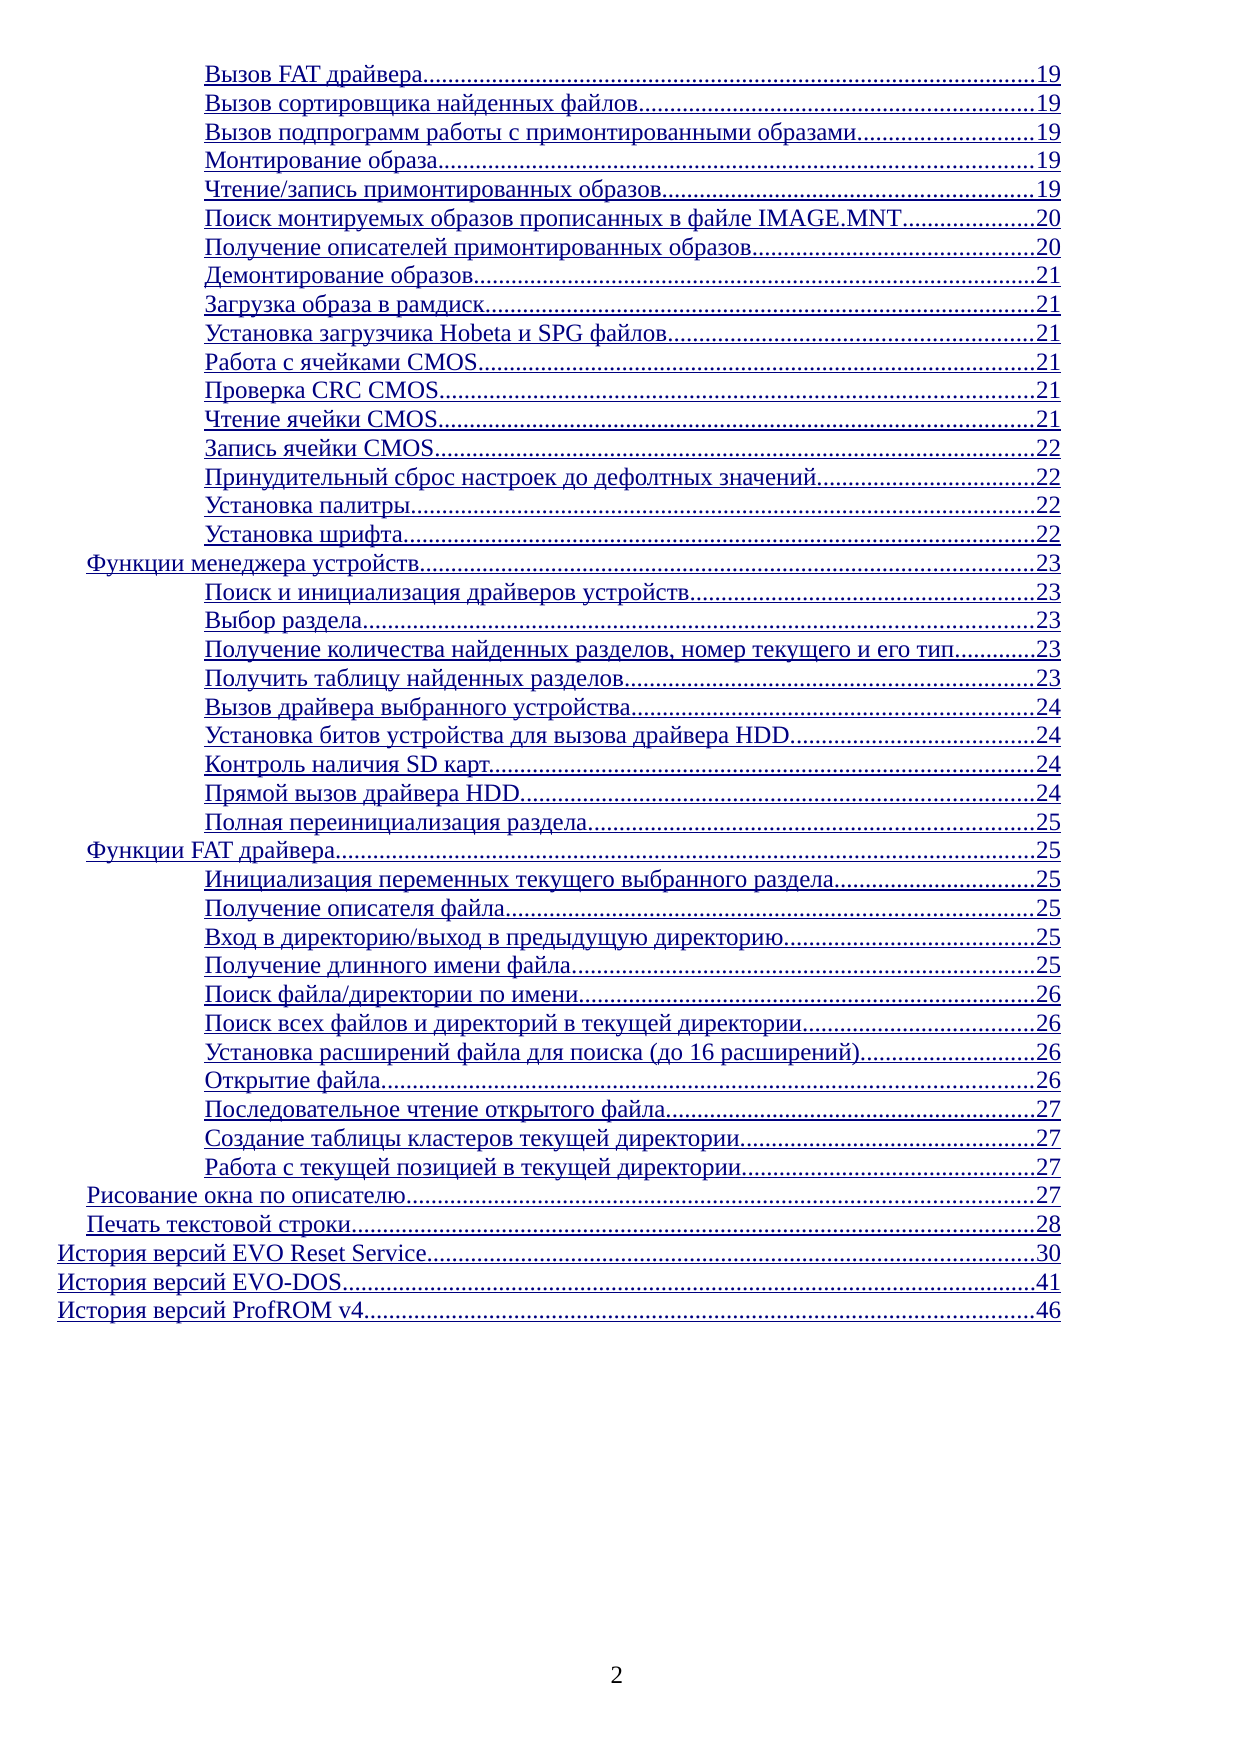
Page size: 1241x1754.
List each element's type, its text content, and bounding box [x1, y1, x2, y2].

text Получение количества найденных разделов, номер текущего и его тип. 23 [204, 634, 1176, 663]
text Работа с ячейками CMOS 21 [204, 347, 1176, 376]
text Установка палитры. 22 [204, 491, 1176, 519]
text Вызов подпрограмм работы с примонтированными образами. 19 [204, 117, 1176, 146]
text Рисование окна по описателю 27 [86, 1181, 1176, 1209]
text Поиск файла/директории по имени. 26 [204, 979, 1176, 1008]
text Поиск всех файлов и директорий в текущей директории. 26 [204, 1008, 1176, 1037]
text Вход в директорию/выход в предыдущую директорию. 25 [204, 922, 1176, 951]
text Вызов сортировщика найденных файлов 19 [204, 88, 1176, 117]
text Поиск и инициализация драйверов устройств. 23 [204, 577, 1176, 606]
text Открытие файла. 26 [204, 1066, 1176, 1094]
text Поиск монтируемых образов прописанных в файле IMAGE.MNT 20 [204, 203, 1176, 232]
text Выбор раздела. 23 [204, 606, 1176, 634]
text Работа с текущей позицией в текущей директории. 27 [204, 1152, 1176, 1181]
text Чтение ячейки CMOS 21 [204, 404, 1176, 433]
text Функции менеджера устройств 23 [86, 548, 1176, 577]
text Установка расширений файла для поиска (до 16 расширений). 26 [204, 1037, 1176, 1066]
text Создание таблицы кластеров текущей директории. 27 [204, 1123, 1176, 1152]
text Вызов FAT драйвера 19 [204, 59, 1176, 88]
text Прямой вызов драйвера HDD. 24 [204, 778, 1176, 807]
text Проверка CRC CMOS 21 [204, 376, 1176, 404]
text Демонтирование образов. 21 [204, 261, 1176, 289]
text Получение описателей примонтированных образов 20 [204, 232, 1176, 261]
text Последовательное чтение открытого файла. 27 [204, 1094, 1176, 1123]
text Чтение/запись примонтированных образов. 19 [204, 174, 1176, 203]
text Инициализация переменных текущего выбранного раздела. 25 [204, 864, 1176, 893]
text История версий EVO Reset Service 30 [57, 1238, 1176, 1267]
text Принудительный сброс настроек до дефолтных значений. 22 [204, 462, 1176, 491]
text Вызов драйвера выбранного устройства. 24 [204, 692, 1176, 721]
text Получение описателя файла. 25 [204, 893, 1176, 922]
text Загрузка образа в рамдиск. 21 [204, 289, 1176, 318]
text Печать текстовой строки 28 [86, 1209, 1176, 1238]
text История версий ProfROM v4 46 [57, 1296, 1176, 1324]
text Получить таблицу найденных разделов. 23 [204, 663, 1176, 692]
text История версий EVO-DOS 41 [57, 1267, 1176, 1296]
text Монтирование образа. 19 [204, 146, 1176, 174]
text Функции FAT драйвера 25 [86, 836, 1176, 864]
text Запись ячейки CMOS. 22 [204, 433, 1176, 462]
text Контроль наличия SD карт. 24 [204, 749, 1176, 778]
text Получение длинного имени файла. 25 [204, 951, 1176, 979]
text Установка битов устройства для вызова драйвера HDD. 24 [204, 721, 1176, 749]
text Полная переинициализация раздела. 25 [204, 807, 1176, 836]
text Установка загрузчика Hobeta и SPG файлов 21 [204, 318, 1176, 347]
text Установка шрифта. 22 [204, 519, 1176, 548]
